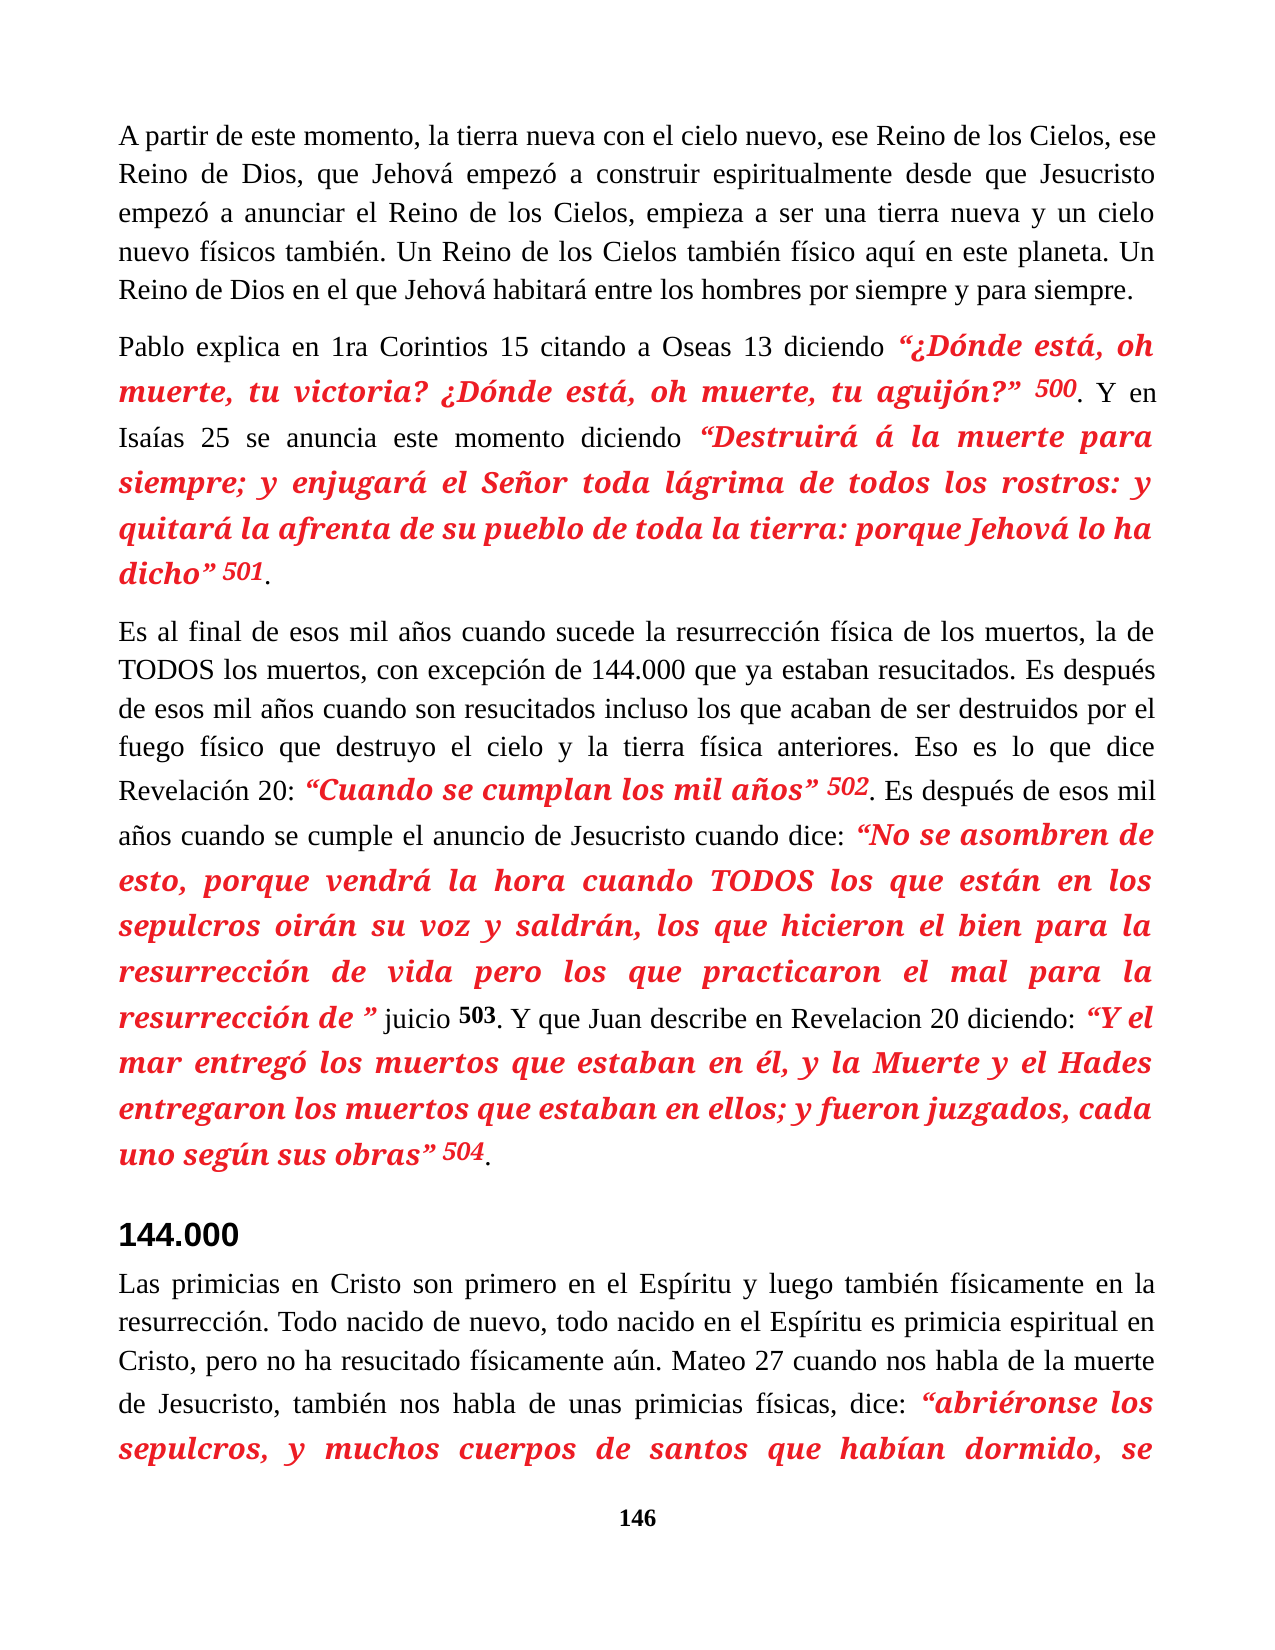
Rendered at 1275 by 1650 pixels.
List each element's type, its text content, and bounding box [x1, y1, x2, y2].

text Pablo explica en 1ra Corintios 15 citando a Oseas 13 diciendo “¿Dónde está, oh muerte, tu victoria? ¿Dónde está, oh muerte, tu aguijón?” . Y en Isaías 25 se anuncia este momento diciendo “Destruirá á la muerte para siempre; y enjugará el Señor toda lágrima de todos los rostros: y quitará la afrenta de su pueblo de toda la tierra: porque Jehová lo ha dicho” . [118, 325, 1157, 593]
text A partir de este momento, la tierra nueva con el cielo nuevo, ese Reino de los Cielos, ese Reino de Dios, que Jehová empezó a construir espiritualmente desde que Jesucristo empezó a anunciar el Reino de los Cielos, empieza a ser una tierra nueva y un cielo nuevo físicos también. Un Reino de los Cielos también físico aquí en este planeta. Un Reino de Dios en el que Jehová habitará entre los hombres por siempre y para siempre. [118, 118, 1157, 306]
text Es al final de esos mil años cuando sucede la resurrección física de los muertos, la de TODOS los muertos, con excepción de 144.000 que ya estaban resucitados. Es después de esos mil años cuando son resucitados incluso los que acaban de ser destruidos por el fuego físico que destruyo el cielo y la tierra física anteriores. Eso es lo que dice Revelación 20: “Cuando se cumplan los mil años” . Es después de esos mil años cuando se cumple el anuncio de Jesucristo cuando dice: “No se asombren de esto, porque vendrá la hora cuando TODOS los que están en los sepulcros oirán su voz y saldrán, los que hicieron el bien para la resurrección de vida pero los que practicaron el mal para la resurrección de ” juicio . Y que Juan describe en Revelacion 20 diciendo: “Y el mar entregó los muertos que estaban en él, y la Muerte y el Hades entregaron los muertos que estaban en ellos; y fueron juzgados, cada uno según sus obras” . [118, 614, 1157, 1173]
text Las primicias en Cristo son primero en el Espíritu y luego también físicamente en la resurrección. Todo nacido de nuevo, todo nacido en el Espíritu es primicia espiritual en Cristo, pero no ha resucitado físicamente aún. Mateo 27 cuando nos habla de la muerte de Jesucristo, también nos habla de unas primicias físicas, dice: “abriéronse los sepulcros, y muchos cuerpos de santos que habían dormido, se [118, 1266, 1157, 1468]
subtitle 144.000 [118, 1215, 1157, 1253]
